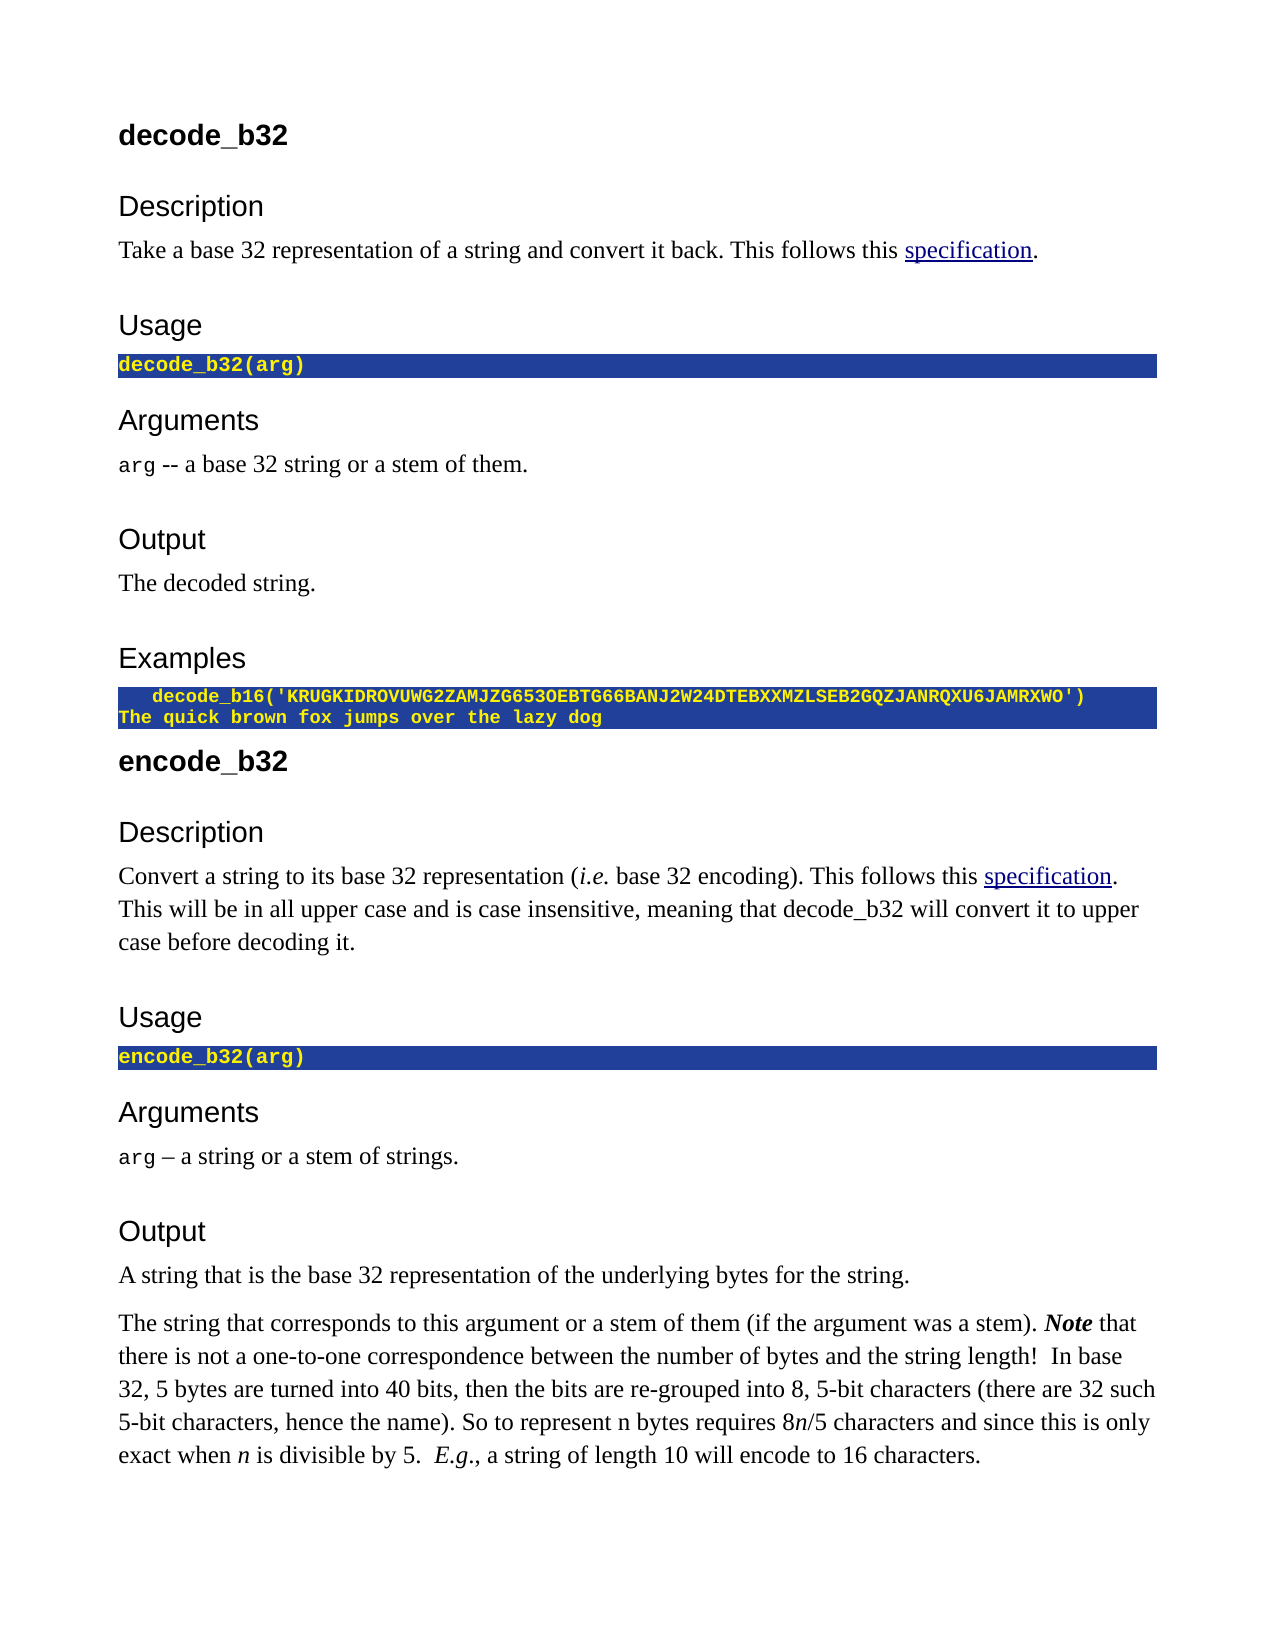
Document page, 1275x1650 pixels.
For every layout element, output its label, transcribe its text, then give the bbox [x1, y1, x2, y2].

subtitle decode_b32 [118, 118, 1157, 152]
subtitle Examples [118, 641, 1157, 674]
text arg – a string or a stem of strings. [118, 1141, 1157, 1170]
text Take a base 32 representation of a string and convert it back. This follows this specification. [118, 235, 1157, 264]
text decode_b16('KRUGKIDROVUWG2ZAMJZG653OEBTG66BANJ2W24DTEBXXMZLSEB2GQZJANRQXU6JAMRXWO') [118, 687, 1157, 708]
subtitle Output [118, 1214, 1157, 1248]
text decode_b32(arg) [118, 354, 1157, 378]
text The quick brown fox jumps over the lazy dog [118, 708, 1157, 729]
text Convert a string to its base 32 representation (i.e. base 32 encoding). This follows this specification. This will be in all upper case and is case insensitive, meaning that decode_b32 will convert it to upper case before decoding it. [118, 861, 1157, 956]
text The string that corresponds to this argument or a stem of them (if the argument was a stem). Note that there is not a one-to-one correspondence between the number of bytes and the string length! In base 32, 5 bytes are turned into 40 bits, then the bits are re-grouped into 8, 5-bit characters (there are 32 such 5-bit characters, hence the name). So to represent n bytes requires 8n/5 characters and since this is only exact when n is divisible by 5. E.g., a string of length 10 will encode to 16 characters. [118, 1308, 1157, 1469]
subtitle Usage [118, 1000, 1157, 1033]
text The decoded string. [118, 568, 1157, 597]
text A string that is the base 32 representation of the underlying bytes for the string. [118, 1260, 1157, 1289]
subtitle encode_b32 [118, 744, 1157, 778]
subtitle Description [118, 815, 1157, 849]
subtitle Usage [118, 308, 1157, 342]
text encode_b32(arg) [118, 1046, 1157, 1070]
text arg -- a base 32 string or a stem of them. [118, 449, 1157, 478]
subtitle Arguments [118, 403, 1157, 436]
subtitle Arguments [118, 1095, 1157, 1128]
subtitle Description [118, 189, 1157, 223]
subtitle Output [118, 522, 1157, 556]
